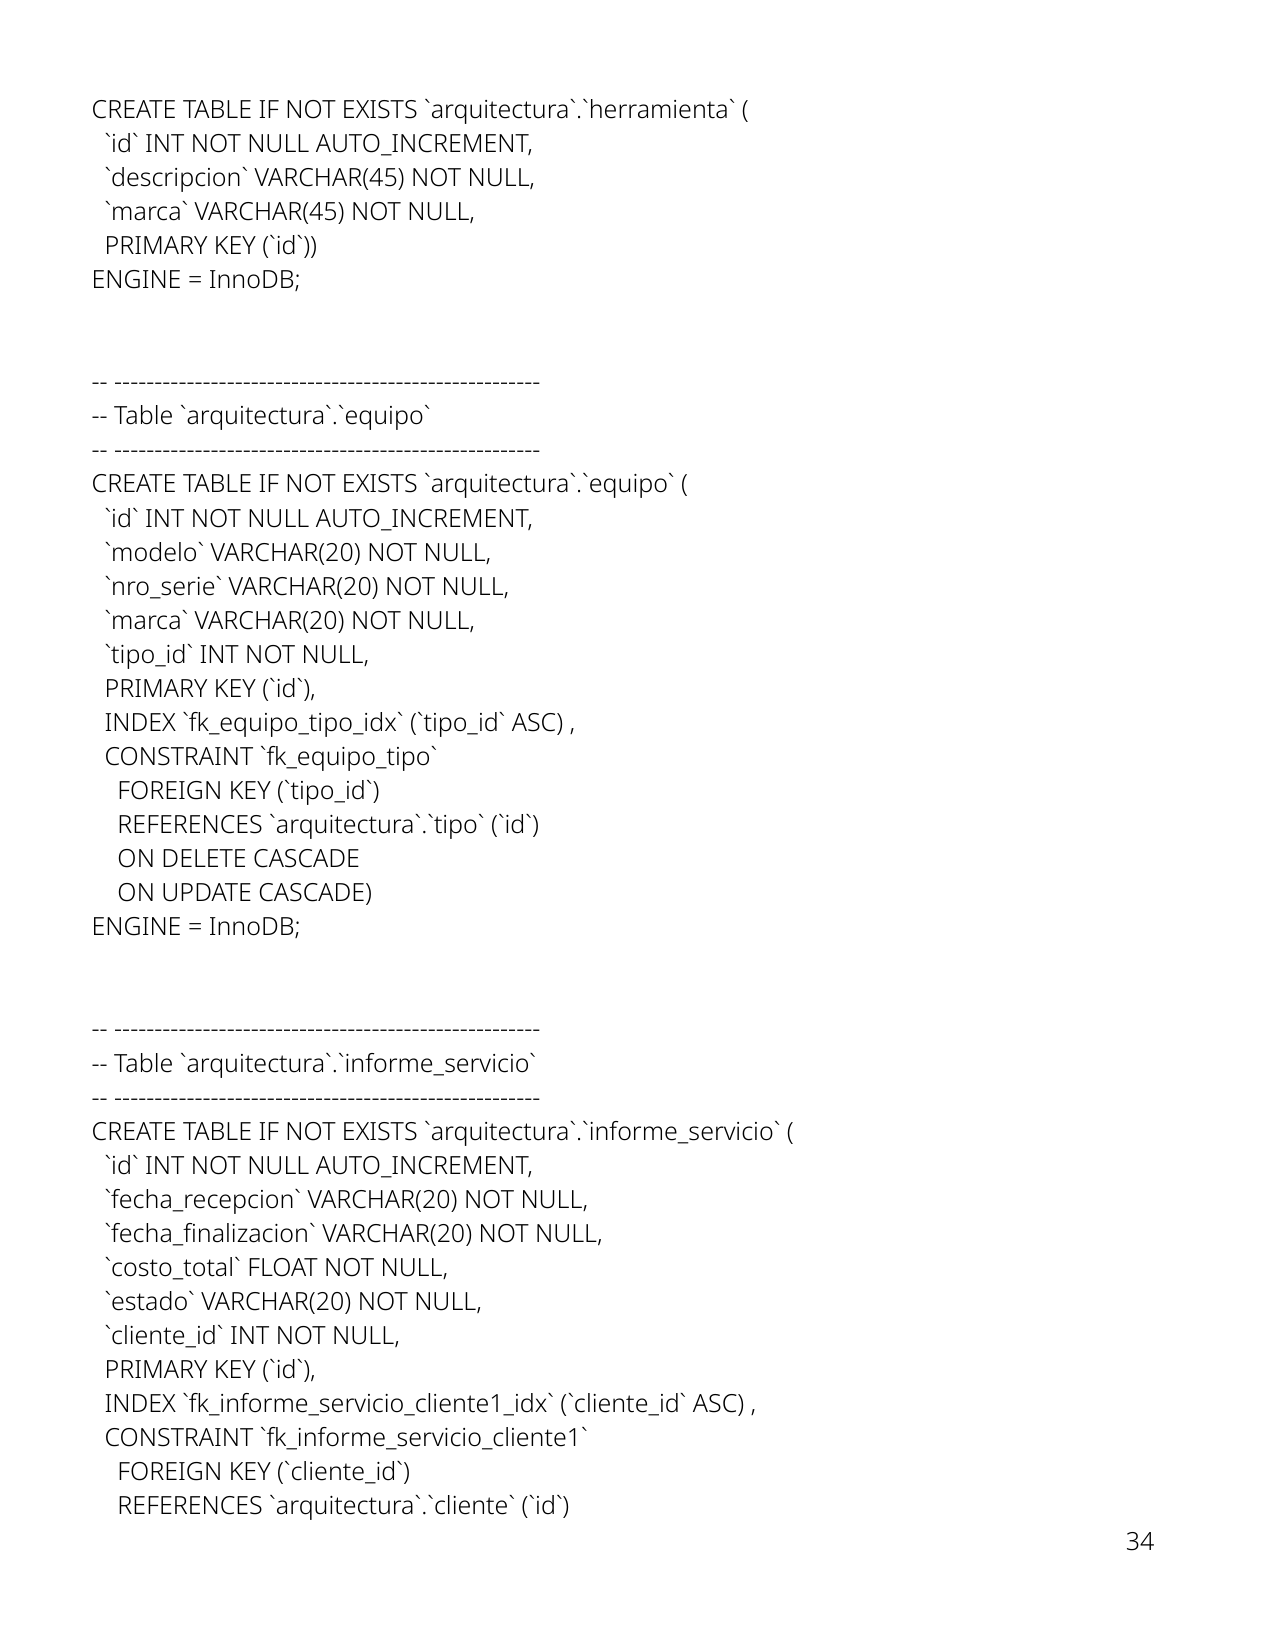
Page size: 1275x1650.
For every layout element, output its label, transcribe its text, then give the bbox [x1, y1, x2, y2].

text `descripcion` VARCHAR(45) NOT NULL, [91, 159, 1183, 194]
text `marca` VARCHAR(20) NOT NULL, [91, 602, 1183, 636]
text PRIMARY KEY (`id`), [91, 1352, 1183, 1386]
text -- Table `arquitectura`.`informe_servicio` [91, 1045, 1183, 1079]
text `id` INT NOT NULL AUTO_INCREMENT, [91, 126, 1183, 159]
text -- ----------------------------------------------------- [91, 364, 1183, 398]
text `cliente_id` INT NOT NULL, [91, 1318, 1183, 1352]
text INDEX `fk_informe_servicio_cliente1_idx` (`cliente_id` ASC) , [91, 1386, 1183, 1420]
text -- Table `arquitectura`.`equipo` [91, 398, 1183, 432]
text ENGINE = InnoDB; [91, 262, 1183, 296]
text FOREIGN KEY (`tipo_id`) [91, 773, 1183, 807]
text -- ----------------------------------------------------- [91, 1011, 1183, 1045]
text -- ----------------------------------------------------- [91, 1079, 1183, 1113]
text CREATE TABLE IF NOT EXISTS `arquitectura`.`informe_servicio` ( [91, 1113, 1183, 1147]
text `estado` VARCHAR(20) NOT NULL, [91, 1284, 1183, 1318]
text CONSTRAINT `fk_equipo_tipo` [91, 739, 1183, 773]
text -- ----------------------------------------------------- [91, 432, 1183, 466]
text `tipo_id` INT NOT NULL, [91, 636, 1183, 671]
text INDEX `fk_equipo_tipo_idx` (`tipo_id` ASC) , [91, 704, 1183, 739]
text `modelo` VARCHAR(20) NOT NULL, [91, 534, 1183, 568]
text `fecha_recepcion` VARCHAR(20) NOT NULL, [91, 1181, 1183, 1216]
text FOREIGN KEY (`cliente_id`) [91, 1454, 1183, 1488]
text ON UPDATE CASCADE) [91, 875, 1183, 909]
text `nro_serie` VARCHAR(20) NOT NULL, [91, 568, 1183, 602]
text `costo_total` FLOAT NOT NULL, [91, 1249, 1183, 1284]
text `id` INT NOT NULL AUTO_INCREMENT, [91, 1147, 1183, 1181]
text `marca` VARCHAR(45) NOT NULL, [91, 194, 1183, 228]
text REFERENCES `arquitectura`.`cliente` (`id`) [91, 1488, 1183, 1522]
text ON DELETE CASCADE [91, 841, 1183, 875]
text `id` INT NOT NULL AUTO_INCREMENT, [91, 500, 1183, 534]
text PRIMARY KEY (`id`)) [91, 228, 1183, 262]
text ENGINE = InnoDB; [91, 909, 1183, 943]
text CONSTRAINT `fk_informe_servicio_cliente1` [91, 1420, 1183, 1454]
text REFERENCES `arquitectura`.`tipo` (`id`) [91, 807, 1183, 841]
text PRIMARY KEY (`id`), [91, 671, 1183, 704]
text CREATE TABLE IF NOT EXISTS `arquitectura`.`herramienta` ( [91, 91, 1183, 126]
text CREATE TABLE IF NOT EXISTS `arquitectura`.`equipo` ( [91, 466, 1183, 500]
text `fecha_finalizacion` VARCHAR(20) NOT NULL, [91, 1216, 1183, 1249]
